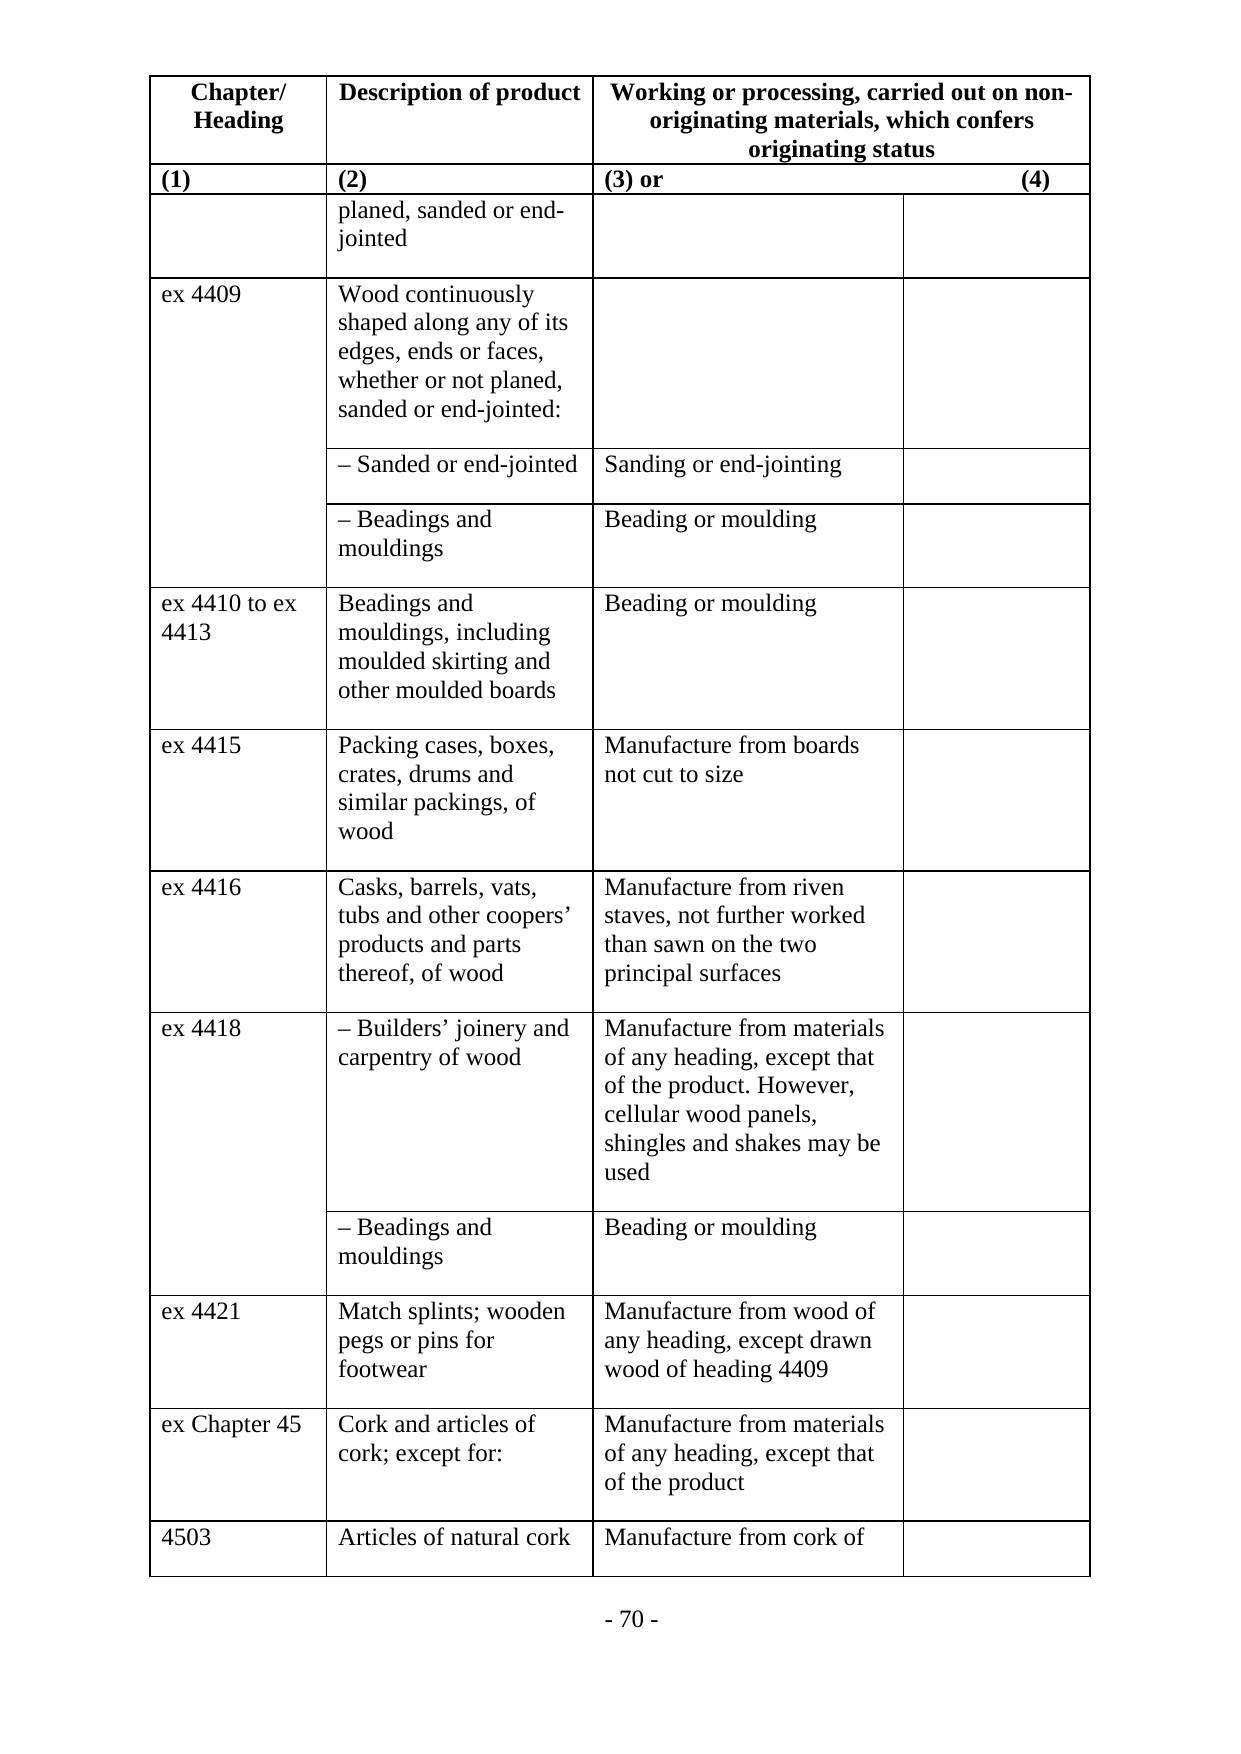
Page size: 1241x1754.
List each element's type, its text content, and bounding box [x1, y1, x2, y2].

table_cell [904, 872, 1089, 1012]
table_cell Manufacture from wood of any heading, except drawn wood of heading 4409 [594, 1296, 903, 1407]
table_cell [904, 588, 1089, 728]
table_cell (1) [151, 165, 326, 193]
table_cell [904, 1522, 1089, 1576]
table_cell [151, 1211, 326, 1295]
table_cell Beading or moulding [594, 1212, 903, 1295]
table_cell – Beadings and mouldings [327, 505, 592, 587]
table_cell Manufacture from riven staves, not further worked than sawn on the two principal surfaces [594, 872, 903, 1012]
table_cell ex Chapter 45 [151, 1409, 326, 1520]
table_cell [151, 448, 326, 503]
table_cell ex 4416 [151, 872, 326, 1012]
table_cell [904, 1212, 1089, 1295]
table_cell ex 4421 [151, 1296, 326, 1407]
table_cell Packing cases, boxes, crates, drums and similar packings, of wood [327, 730, 592, 870]
table_cell Manufacture from cork of [594, 1522, 903, 1576]
table_cell Beading or moulding [594, 588, 903, 728]
table_cell [594, 195, 903, 277]
table_cell Match splints; wooden pegs or pins for footwear [327, 1296, 592, 1407]
table_cell [904, 1013, 1089, 1211]
table_cell (2) [327, 165, 592, 193]
table_cell – Sanded or end-jointed [327, 449, 592, 503]
table_cell (3) or (4) [594, 165, 1089, 193]
table_cell [904, 1409, 1089, 1520]
table_cell [904, 449, 1089, 503]
table_cell Wood continuously shaped along any of its edges, ends or faces, whether or not planed, sanded or end-jointed: [327, 279, 592, 447]
table_cell – Beadings and mouldings [327, 1212, 592, 1295]
table_cell 4503 [151, 1522, 326, 1576]
table_cell [904, 1296, 1089, 1407]
table_cell [904, 279, 1089, 447]
table_cell Sanding or end-jointing [594, 449, 903, 503]
table_cell [151, 503, 326, 587]
table_cell [594, 279, 903, 447]
table_cell ex 4418 [151, 1013, 326, 1211]
table_cell Manufacture from materials of any heading, except that of the product [594, 1409, 903, 1520]
table_cell Articles of natural cork [327, 1522, 592, 1576]
table_cell [904, 195, 1089, 277]
table_cell Casks, barrels, vats, tubs and other coopers’ products and parts thereof, of wood [327, 872, 592, 1012]
table_header Description of product [327, 77, 592, 163]
table_cell planed, sanded or end-jointed [327, 195, 592, 277]
table_cell ex 4409 [151, 279, 326, 447]
table_cell Beadings and mouldings, including moulded skirting and other moulded boards [327, 588, 592, 728]
table_cell [904, 730, 1089, 870]
table_cell Beading or moulding [594, 505, 903, 587]
table_header Working or processing, carried out on non-originating materials, which confers originating status [594, 77, 1089, 163]
table_cell – Builders’ joinery and carpentry of wood [327, 1013, 592, 1211]
table_cell ex 4415 [151, 730, 326, 870]
table_header Chapter/Heading [151, 77, 326, 163]
table_cell [151, 195, 326, 277]
table_cell Cork and articles of cork; except for: [327, 1409, 592, 1520]
table_cell [904, 505, 1089, 587]
table_cell Manufacture from materials of any heading, except that of the product. However, cellular wood panels, shingles and shakes may be used [594, 1013, 903, 1211]
table_cell ex 4410 to ex 4413 [151, 588, 326, 728]
table_cell Manufacture from boards not cut to size [594, 730, 903, 870]
